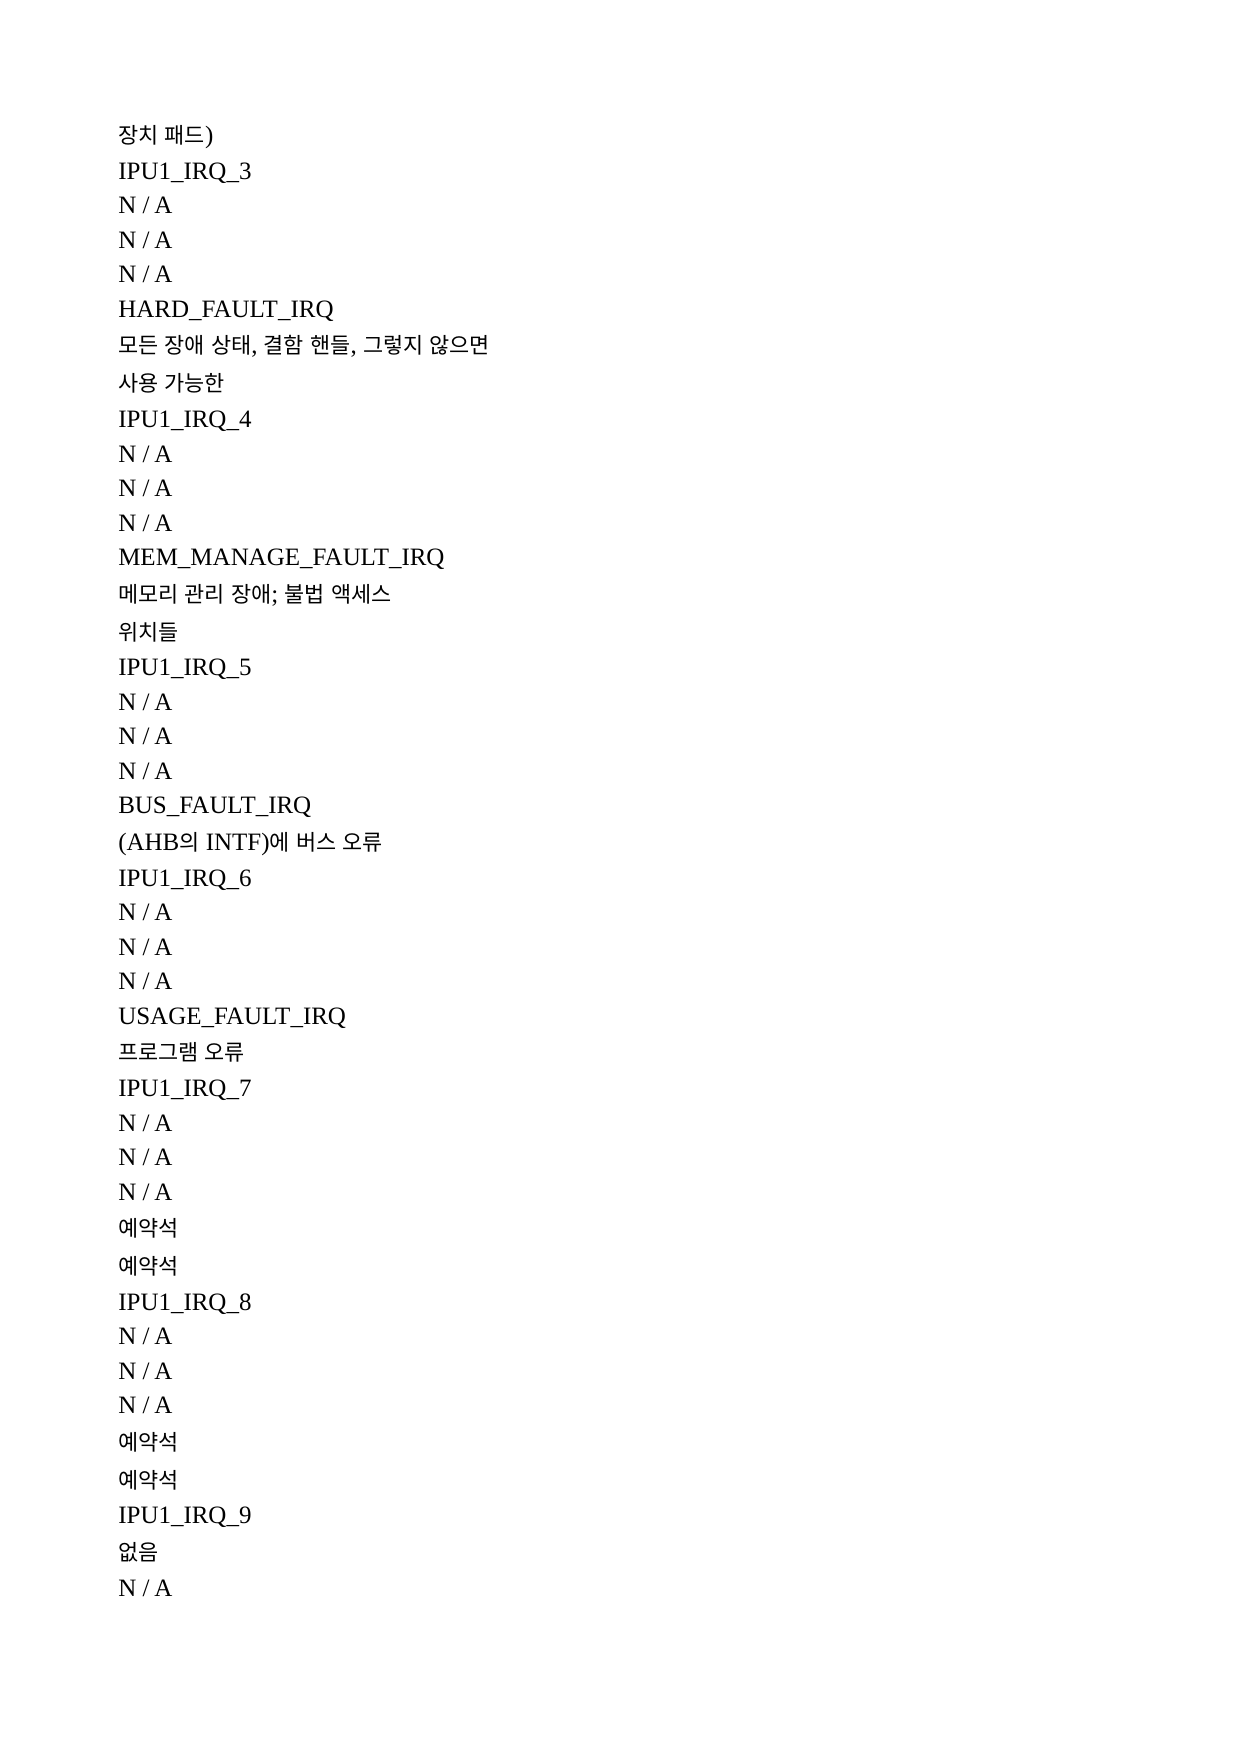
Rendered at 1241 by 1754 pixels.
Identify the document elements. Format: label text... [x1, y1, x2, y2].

text 장치 패드) [118, 118, 1122, 150]
text N / A [118, 932, 1122, 961]
text N / A [118, 687, 1122, 716]
text 위치들 [118, 614, 1122, 646]
text N / A [118, 1108, 1122, 1136]
text N / A [118, 1356, 1122, 1384]
text 예약석 [118, 1249, 1122, 1281]
text N / A [118, 439, 1122, 467]
text N / A [118, 1321, 1122, 1350]
text IPU1_IRQ_6 [118, 863, 1122, 892]
text 예약석 [118, 1463, 1122, 1494]
text 모든 장애 상태, 결함 핸들, 그렇지 않으면 [118, 328, 1122, 360]
text MEM_MANAGE_FAULT_IRQ [118, 542, 1122, 571]
text IPU1_IRQ_9 [118, 1501, 1122, 1529]
text 예약석 [118, 1211, 1122, 1243]
text IPU1_IRQ_7 [118, 1073, 1122, 1102]
text 프로그램 오류 [118, 1035, 1122, 1067]
text HARD_FAULT_IRQ [118, 294, 1122, 323]
text N / A [118, 508, 1122, 536]
text 예약석 [118, 1425, 1122, 1456]
text (AHB의 INTF)에 버스 오류 [118, 825, 1122, 857]
text 메모리 관리 장애; 불법 액세스 [118, 577, 1122, 608]
text N / A [118, 1177, 1122, 1205]
text N / A [118, 473, 1122, 502]
text N / A [118, 721, 1122, 750]
text IPU1_IRQ_8 [118, 1287, 1122, 1316]
text IPU1_IRQ_3 [118, 156, 1122, 185]
text N / A [118, 225, 1122, 254]
text BUS_FAULT_IRQ [118, 790, 1122, 819]
text N / A [118, 1390, 1122, 1419]
text USAGE_FAULT_IRQ [118, 1001, 1122, 1029]
text N / A [118, 1573, 1122, 1602]
text N / A [118, 259, 1122, 288]
text 없음 [118, 1535, 1122, 1567]
text N / A [118, 191, 1122, 219]
text IPU1_IRQ_4 [118, 404, 1122, 433]
text 사용 가능한 [118, 366, 1122, 398]
text N / A [118, 1142, 1122, 1171]
text IPU1_IRQ_5 [118, 652, 1122, 681]
text N / A [118, 966, 1122, 995]
text N / A [118, 756, 1122, 785]
text N / A [118, 897, 1122, 926]
